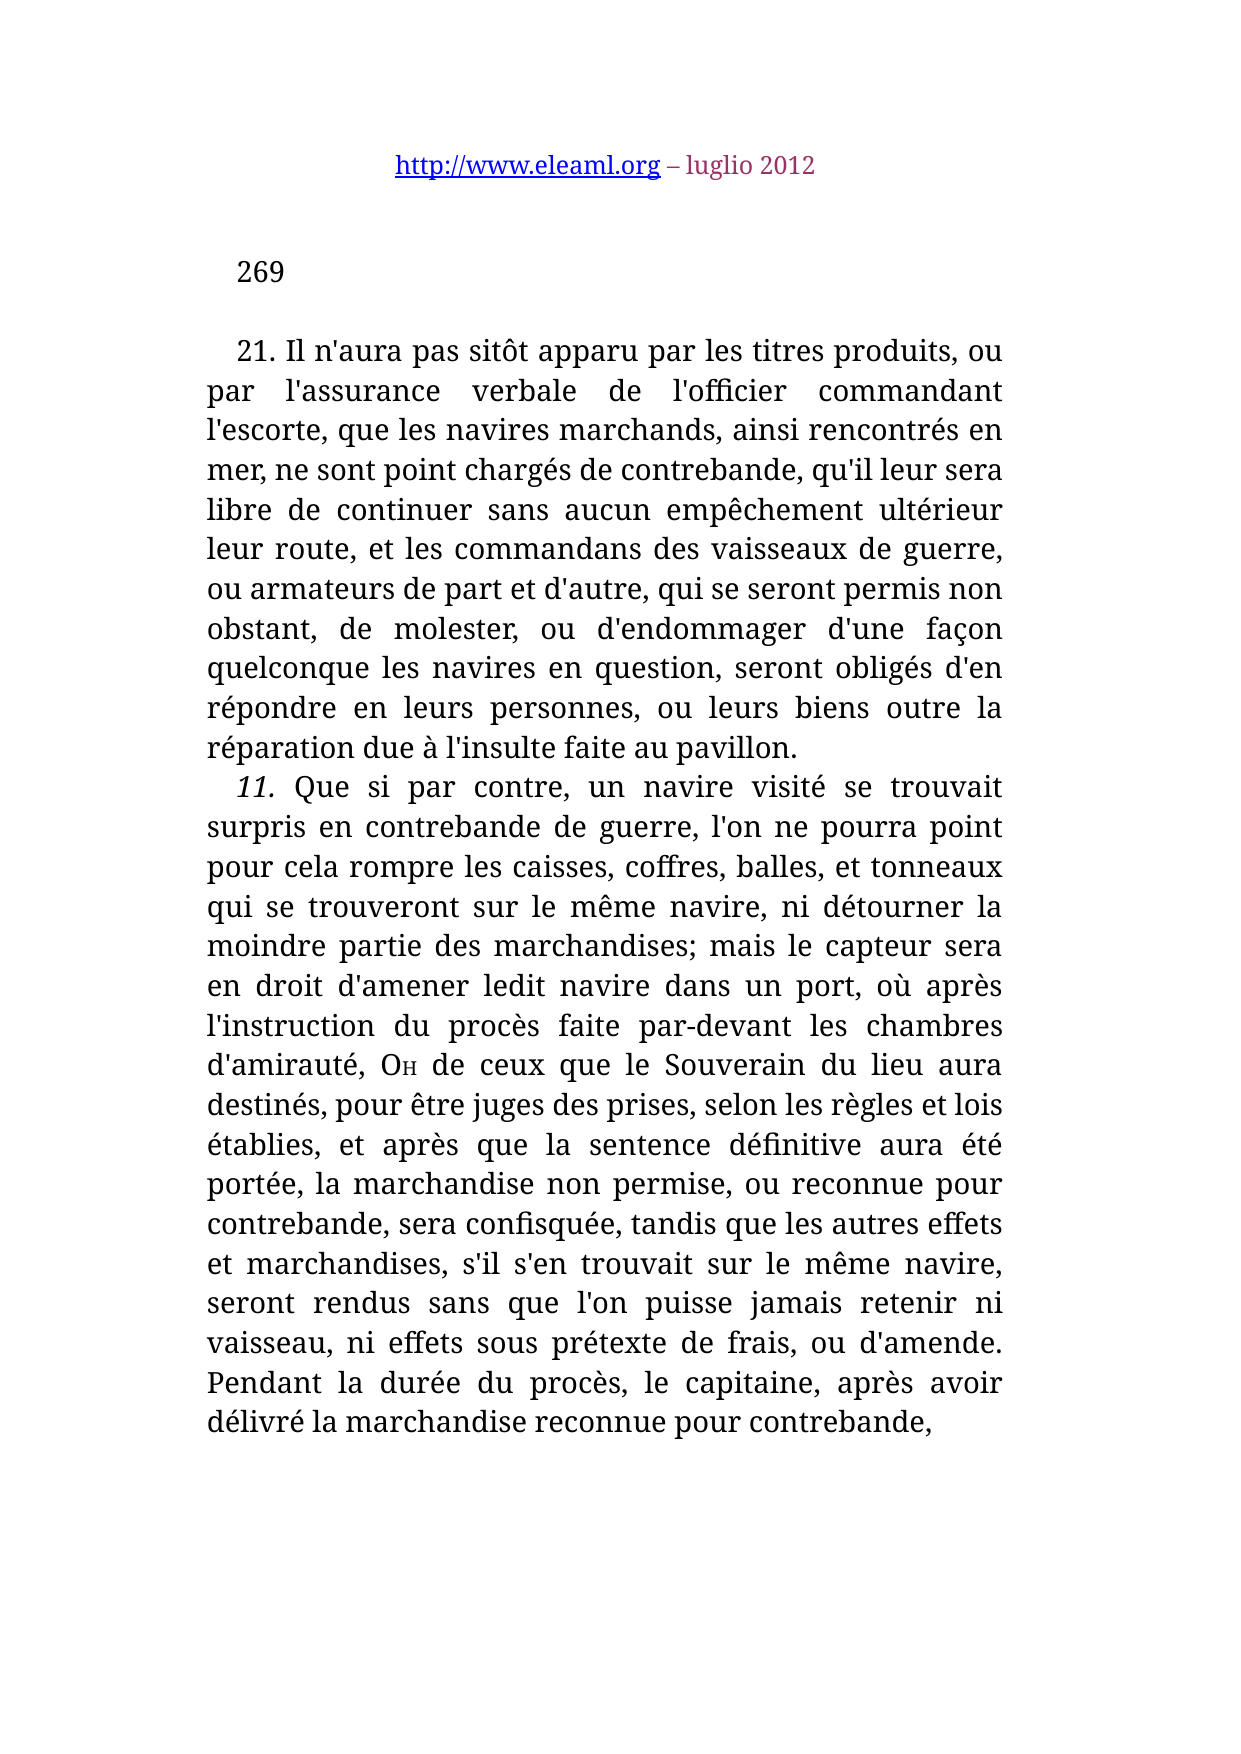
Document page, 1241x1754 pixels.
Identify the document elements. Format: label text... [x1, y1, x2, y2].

text 11. Que si par contre, un navire visité se trouvait surpris en contrebande de guerre, l'on ne pourra point pour cela rompre les caisses, coffres, balles, et tonneaux qui se trouveront sur le même navire, ni détourner la moindre partie des marchandises; mais le capteur sera en droit d'amener ledit navire dans un port, où après l'instruction du procès faite par-devant les chambres d'amirauté, Oh de ceux que le Souverain du lieu aura destinés, pour être juges des prises, selon les règles et lois établies, et après que la sentence définitive aura été portée, la marchandise non permise, ou reconnue pour contrebande, sera confisquée, tandis que les autres effets et marchandises, s'il s'en trouvait sur le même navire, seront rendus sans que l'on puisse jamais retenir ni vaisseau, ni effets sous prétexte de frais, ou d'amende. Pendant la durée du procès, le capitaine, après avoir délivré la marchandise reconnue pour contrebande, [207, 767, 1004, 1441]
text 269 [207, 251, 1004, 291]
text 21. Il n'aura pas sitôt apparu par les titres produits, ou par l'assurance verbale de l'officier commandant l'escorte, que les navires marchands, ainsi rencontrés en mer, ne sont point chargés de contrebande, qu'il leur sera libre de continuer sans aucun empêchement ultérieur leur route, et les commandans des vaisseaux de guerre, ou armateurs de part et d'autre, qui se seront permis non obstant, de molester, ou d'endommager d'une façon quelconque les navires en question, seront obligés d'en répondre en leurs personnes, ou leurs biens outre la réparation due à l'insulte faite au pavillon. [207, 330, 1004, 767]
